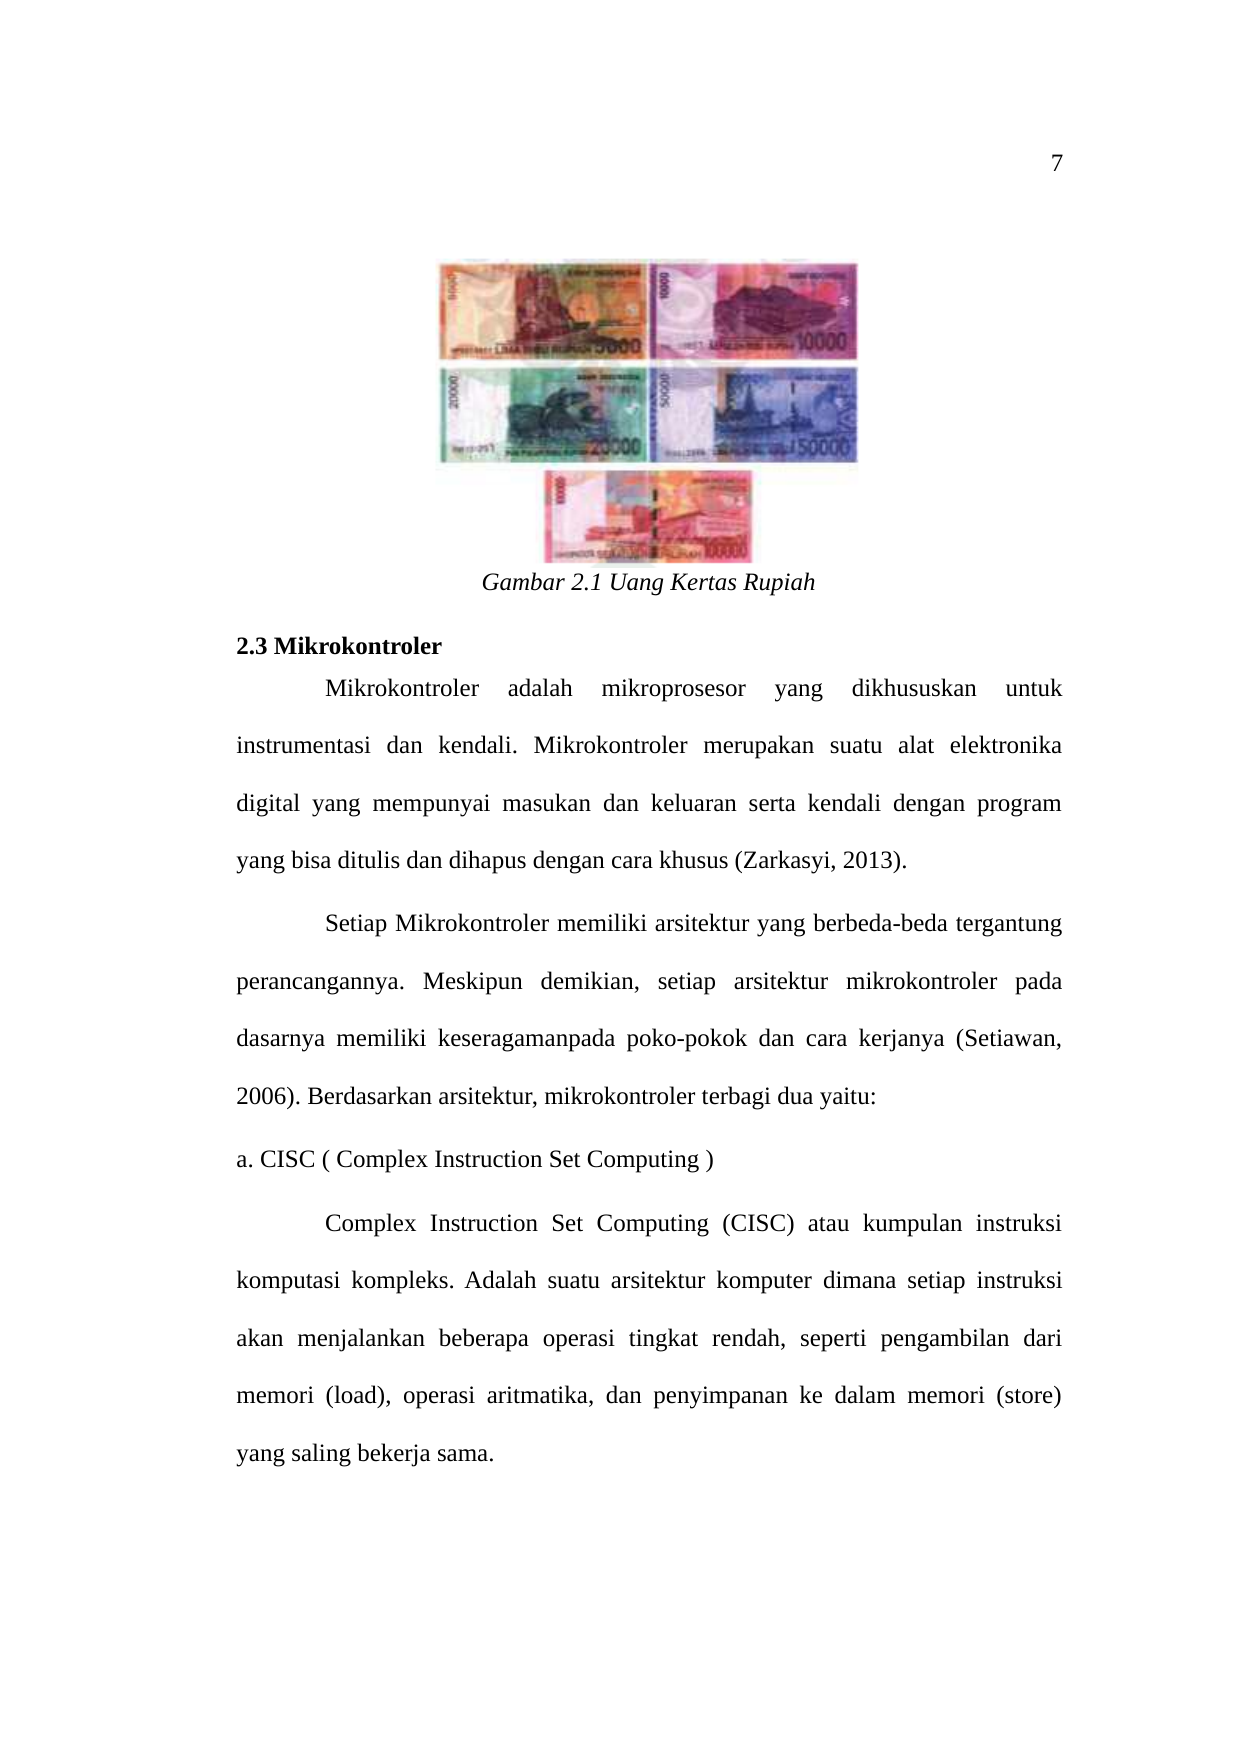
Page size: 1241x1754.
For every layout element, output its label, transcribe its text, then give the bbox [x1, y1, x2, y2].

text a. CISC ( Complex Instruction Set Computing ) [236, 1144, 1063, 1173]
text Setiap Mikrokontroler memiliki arsitektur yang berbeda-beda tergantung perancangannya. Meskipun demikian, setiap arsitektur mikrokontroler pada dasarnya memiliki keseragamanpada poko-pokok dan cara kerjanya (Setiawan, 2006). Berdasarkan arsitektur, mikrokontroler terbagi dua yaitu: [236, 908, 1063, 1110]
text Gambar 2.1 Uang Kertas Rupiah [418, 568, 882, 596]
subtitle Mikrokontroler [236, 631, 1063, 660]
text Mikrokontroler adalah mikroprosesor yang dikhususkan untuk instrumentasi dan kendali. Mikrokontroler merupakan suatu alat elektronika digital yang mempunyai masukan dan keluaran serta kendali dengan program yang bisa ditulis dan dihapus dengan cara khusus (Zarkasyi, 2013). [236, 673, 1063, 874]
picture [417, 248, 882, 568]
text Complex Instruction Set Computing (CISC) atau kumpulan instruksi komputasi kompleks. Adalah suatu arsitektur komputer dimana setiap instruksi akan menjalankan beberapa operasi tingkat rendah, seperti pengambilan dari memori (load), operasi aritmatika, dan penyimpanan ke dalam memori (store) yang saling bekerja sama. [236, 1208, 1063, 1467]
